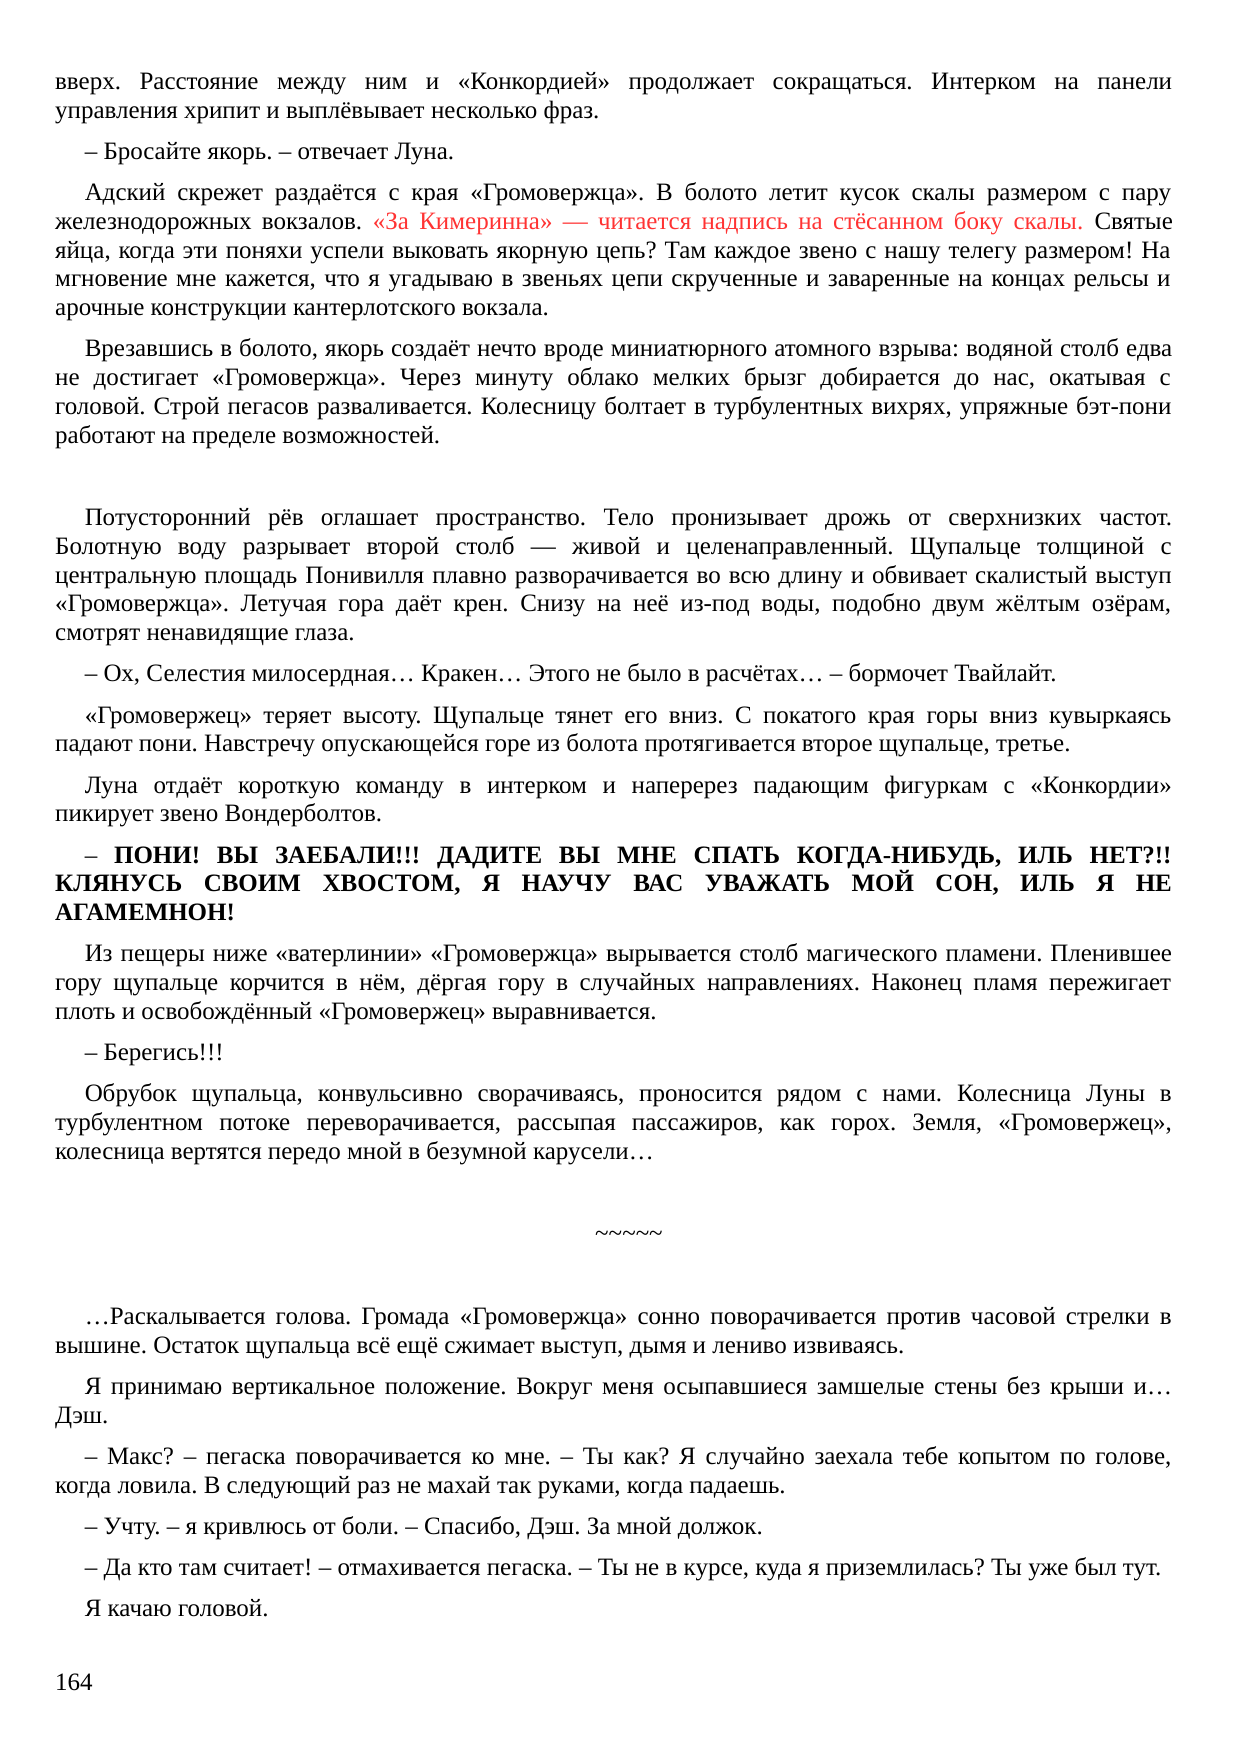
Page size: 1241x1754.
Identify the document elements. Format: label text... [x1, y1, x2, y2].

text – Бросайте якорь. – отвечает Луна. [55, 136, 1173, 165]
text – Учту. – я кривлюсь от боли. – Спасибо, Дэш. За мной должок. [55, 1511, 1173, 1540]
text – ПОНИ! ВЫ ЗАЕБАЛИ!!! ДАДИТЕ ВЫ МНЕ СПАТЬ КОГДА-НИБУДЬ, ИЛЬ НЕТ?!! КЛЯНУСЬ СВОИМ ХВОСТОМ, Я НАУЧУ ВАС УВАЖАТЬ МОЙ СОН, ИЛЬ Я НЕ АГАМЕМНОН! [55, 840, 1173, 926]
text Луна отдаёт короткую команду в интерком и наперерез падающим фигуркам с «Конкордии» пикирует звено Вондерболтов. [55, 770, 1173, 827]
text Врезавшись в болото, якорь создаёт нечто вроде миниатюрного атомного взрыва: водяной столб едва не достигает «Громовержца». Через минуту облако мелких брызг добирается до нас, окатывая с головой. Строй пегасов разваливается. Колесницу болтает в турбулентных вихрях, упряжные бэт-пони работают на пределе возможностей. [55, 333, 1173, 448]
text вверх. Расстояние между ним и «Конкордией» продолжает сокращаться. Интерком на панели управления хрипит и выплёвывает несколько фраз. [55, 66, 1173, 123]
text ~~~~~ [55, 1218, 1173, 1247]
text Я принимаю вертикальное положение. Вокруг меня осыпавшиеся замшелые стены без крыши и… Дэш. [55, 1371, 1173, 1428]
text «Громовержец» теряет высоту. Щупальце тянет его вниз. С покатого края горы вниз кувыркаясь падают пони. Навстречу опускающейся горе из болота протягивается второе щупальце, третье. [55, 700, 1173, 757]
text – Да кто там считает! – отмахивается пегаска. – Ты не в курсе, куда я приземлилась? Ты уже был тут. [55, 1552, 1173, 1581]
text …Раскалывается голова. Громада «Громовержца» сонно поворачивается против часовой стрелки в вышине. Остаток щупальца всё ещё сжимает выступ, дымя и лениво извиваясь. [55, 1301, 1173, 1358]
text – Макс? – пегаска поворачивается ко мне. – Ты как? Я случайно заехала тебе копытом по голове, когда ловила. В следующий раз не махай так руками, когда падаешь. [55, 1441, 1173, 1498]
text Обрубок щупальца, конвульсивно сворачиваясь, проносится рядом с нами. Колесница Луны в турбулентном потоке переворачивается, рассыпая пассажиров, как горох. Земля, «Громовержец», колесница вертятся передо мной в безумной карусели… [55, 1078, 1173, 1165]
text Из пещеры ниже «ватерлинии» «Громовержца» вырывается столб магического пламени. Пленившее гору щупальце корчится в нём, дёргая гору в случайных направлениях. Наконец пламя пережигает плоть и освобождённый «Громовержец» выравнивается. [55, 938, 1173, 1025]
text Потусторонний рёв оглашает пространство. Тело пронизывает дрожь от сверхнизких частот. Болотную воду разрывает второй столб — живой и целенаправленный. Щупальце толщиной с центральную площадь Понивилля плавно разворачивается во всю длину и обвивает скалистый выступ «Громовержца». Летучая гора даёт крен. Снизу на неё из-под воды, подобно двум жёлтым озёрам, смотрят ненавидящие глаза. [55, 502, 1173, 646]
text – Берегись!!! [55, 1037, 1173, 1066]
text Я качаю головой. [55, 1593, 1173, 1622]
text – Ох, Селестия милосердная… Кракен… Этого не было в расчётах… – бормочет Твайлайт. [55, 658, 1173, 687]
text Адский скрежет раздаётся с края «Громовержца». В болото летит кусок скалы размером с пару железнодорожных вокзалов. «За Кимеринна» — читается надпись на стёсанном боку скалы. Святые яйца, когда эти поняхи успели выковать якорную цепь? Там каждое звено с нашу телегу размером! На мгновение мне кажется, что я угадываю в звеньях цепи скрученные и заваренные на концах рельсы и арочные конструкции кантерлотского вокзала. [55, 177, 1173, 321]
